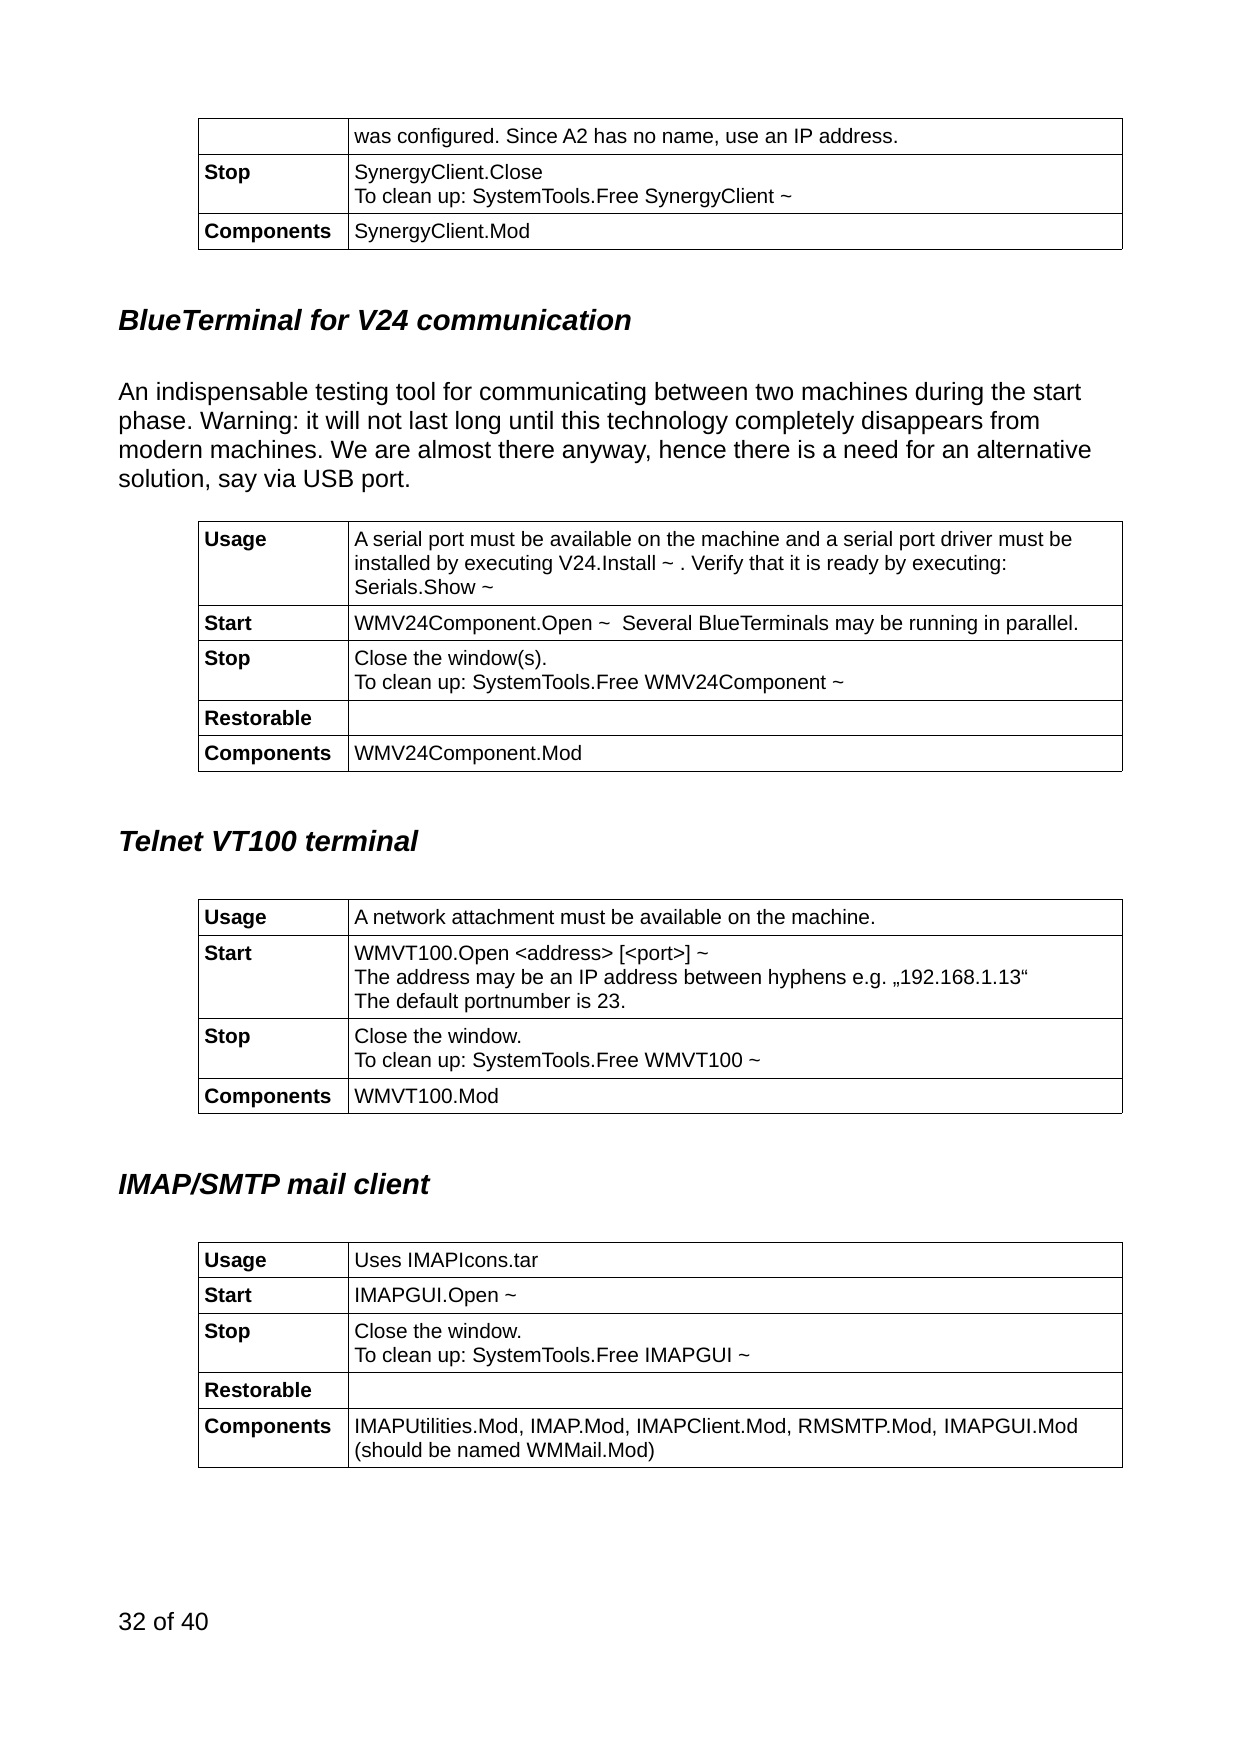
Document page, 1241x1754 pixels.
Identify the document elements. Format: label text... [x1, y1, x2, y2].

table_cell was configured. Since A2 has no name, use an IP address. [349, 119, 1122, 154]
table_cell SynergyClient.Mod [349, 214, 1122, 249]
table_header A network attachment must be available on the machine. [349, 900, 1122, 935]
table_cell [349, 1373, 1122, 1408]
subtitle IMAP/SMTP mail client [118, 1167, 1122, 1201]
table_cell Start [199, 1278, 348, 1313]
table_cell Close the window. To clean up: SystemTools.Free IMAPGUI ~ [349, 1314, 1122, 1372]
table_header Usage [199, 900, 348, 935]
table_cell Start [199, 936, 348, 1018]
table_cell SynergyClient.Close To clean up: SystemTools.Free SynergyClient ~ [349, 155, 1122, 213]
table_header Uses IMAPIcons.tar [349, 1243, 1122, 1277]
table_cell Components [199, 1409, 348, 1467]
table_cell WMVT100.Mod [349, 1079, 1122, 1113]
subtitle Telnet VT100 terminal [118, 824, 1122, 858]
table_cell IMAPUtilities.Mod, IMAP.Mod, IMAPClient.Mod, RMSMTP.Mod, IMAPGUI.Mod (should be named WMMail.Mod) [349, 1409, 1122, 1467]
table_header Usage [199, 1243, 348, 1277]
table_cell [199, 119, 348, 154]
table_cell Close the window(s). To clean up: SystemTools.Free WMV24Component ~ [349, 641, 1122, 699]
table_cell Components [199, 214, 348, 249]
table_cell WMV24Component.Mod [349, 736, 1122, 771]
table_cell Stop [199, 1314, 348, 1372]
table_header Usage [199, 522, 348, 604]
subtitle BlueTerminal for V24 communication [118, 302, 1122, 336]
table_cell [349, 701, 1122, 735]
table_cell IMAPGUI.Open ~ [349, 1278, 1122, 1313]
table_cell WMVT100.Open <address> [<port>] ~ The address may be an IP address between hyphens e.g. „192.168.1.13“ The default portnumber is 23. [349, 936, 1122, 1018]
table_cell Restorable [199, 701, 348, 735]
table_cell Close the window. To clean up: SystemTools.Free WMVT100 ~ [349, 1019, 1122, 1078]
table_cell Components [199, 1079, 348, 1113]
table_cell Stop [199, 641, 348, 699]
table_cell Components [199, 736, 348, 771]
table_cell WMV24Component.Open ~ Several BlueTerminals may be running in parallel. [349, 606, 1122, 640]
text An indispensable testing tool for communicating between two machines during the start phase. Warning: it will not last long until this technology completely disappears from modern machines. We are almost there anyway, hence there is a need for an alternative solution, say via USB port. [118, 377, 1122, 492]
table_cell Restorable [199, 1373, 348, 1408]
table_header A serial port must be available on the machine and a serial port driver must be installed by executing V24.Install ~ . Verify that it is ready by executing: Serials.Show ~ [349, 522, 1122, 604]
table_cell Start [199, 606, 348, 640]
table_cell Stop [199, 1019, 348, 1078]
table_cell Stop [199, 155, 348, 213]
